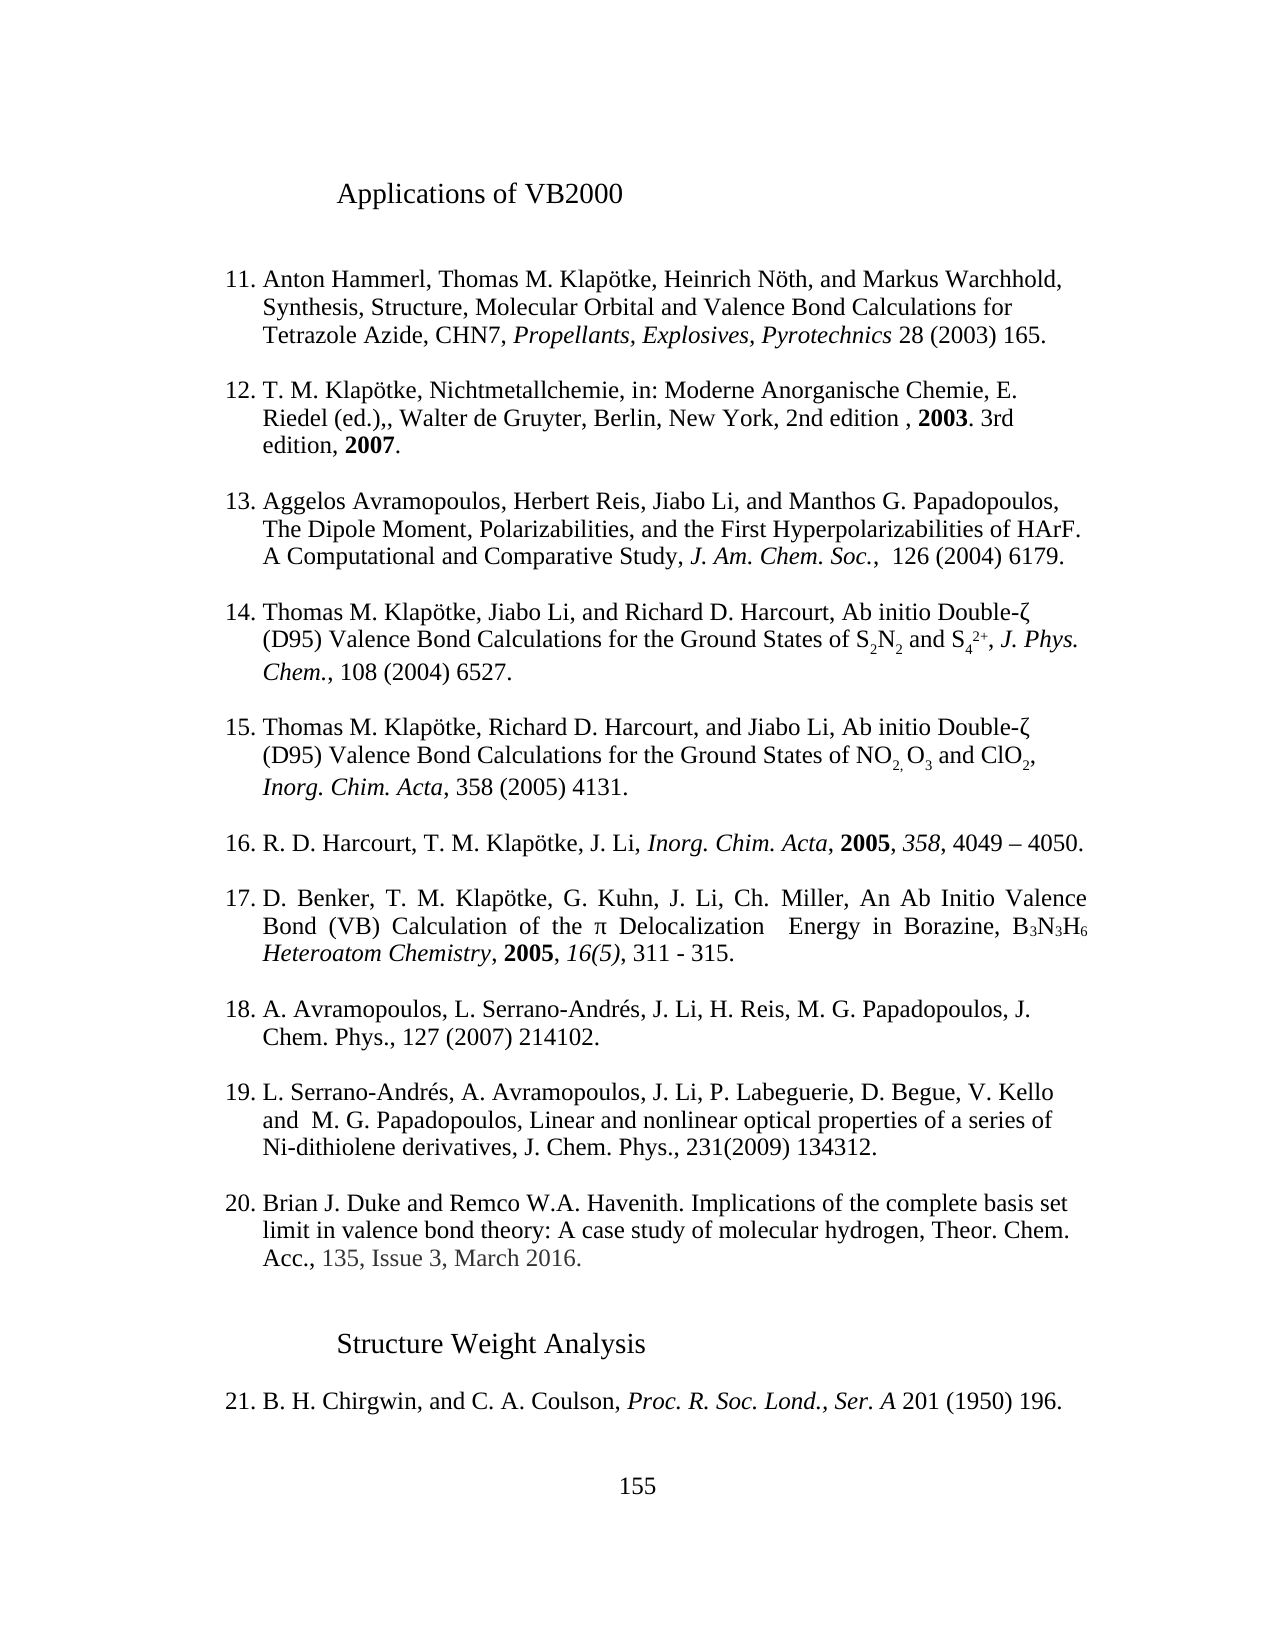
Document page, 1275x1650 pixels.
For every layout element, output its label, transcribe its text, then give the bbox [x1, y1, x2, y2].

list Applications of VB2000 [225, 178, 1087, 210]
list Thomas M. Klapötke, Jiabo Li, and Richard D. Harcourt, Ab initio Double-ζ (D95) Valence Bond Calculations for the Ground States of S2N2 and S42+, J. Phys. Chem., 108 (2004) 6527. [225, 598, 1087, 686]
list D. Benker, T. M. Klapötke, G. Kuhn, J. Li, Ch. Miller, An Ab Initio Valence Bond (VB) Calculation of the π Delocalization Energy in Borazine, B3N3H6 Heteroatom Chemistry, 2005, 16(5), 311 - 315. [225, 884, 1087, 967]
list Aggelos Avramopoulos, Herbert Reis, Jiabo Li, and Manthos G. Papadopoulos, The Dipole Moment, Polarizabilities, and the First Hyperpolarizabilities of HArF. A Computational and Comparative Study, J. Am. Chem. Soc., 126 (2004) 6179. [225, 487, 1087, 570]
list Structure Weight Analysis [225, 1327, 1087, 1360]
list Thomas M. Klapötke, Richard D. Harcourt, and Jiabo Li, Ab initio Double-ζ (D95) Valence Bond Calculations for the Ground States of NO2, O3 and ClO2, Inorg. Chim. Acta, 358 (2005) 4131. [225, 713, 1087, 801]
list T. M. Klapötke, Nichtmetallchemie, in: Moderne Anorganische Chemie, E. Riedel (ed.),, Walter de Gruyter, Berlin, New York, 2nd edition , 2003. 3rd edition, 2007. [225, 376, 1087, 459]
list Anton Hammerl, Thomas M. Klapötke, Heinrich Nöth, and Markus Warchhold, Synthesis, Structure, Molecular Orbital and Valence Bond Calculations for Tetrazole Azide, CHN7, Propellants, Explosives, Pyrotechnics 28 (2003) 165. [225, 265, 1087, 348]
list A. Avramopoulos, L. Serrano-Andrés, J. Li, H. Reis, M. G. Papadopoulos, J. Chem. Phys., 127 (2007) 214102. [225, 995, 1087, 1050]
list L. Serrano-Andrés, A. Avramopoulos, J. Li, P. Labeguerie, D. Begue, V. Kello and M. G. Papadopoulos, Linear and nonlinear optical properties of a series of Ni-dithiolene derivatives, J. Chem. Phys., 231(2009) 134312. [225, 1078, 1087, 1161]
list B. H. Chirgwin, and C. A. Coulson, Proc. R. Soc. Lond., Ser. A 201 (1950) 196. [225, 1387, 1087, 1415]
list R. D. Harcourt, T. M. Klapötke, J. Li, Inorg. Chim. Acta, 2005, 358, 4049 – 4050. [225, 829, 1087, 856]
list Brian J. Duke and Remco W.A. Havenith. Implications of the complete basis set limit in valence bond theory: A case study of molecular hydrogen, Theor. Chem. Acc., 135, Issue 3, March 2016. [225, 1189, 1087, 1272]
